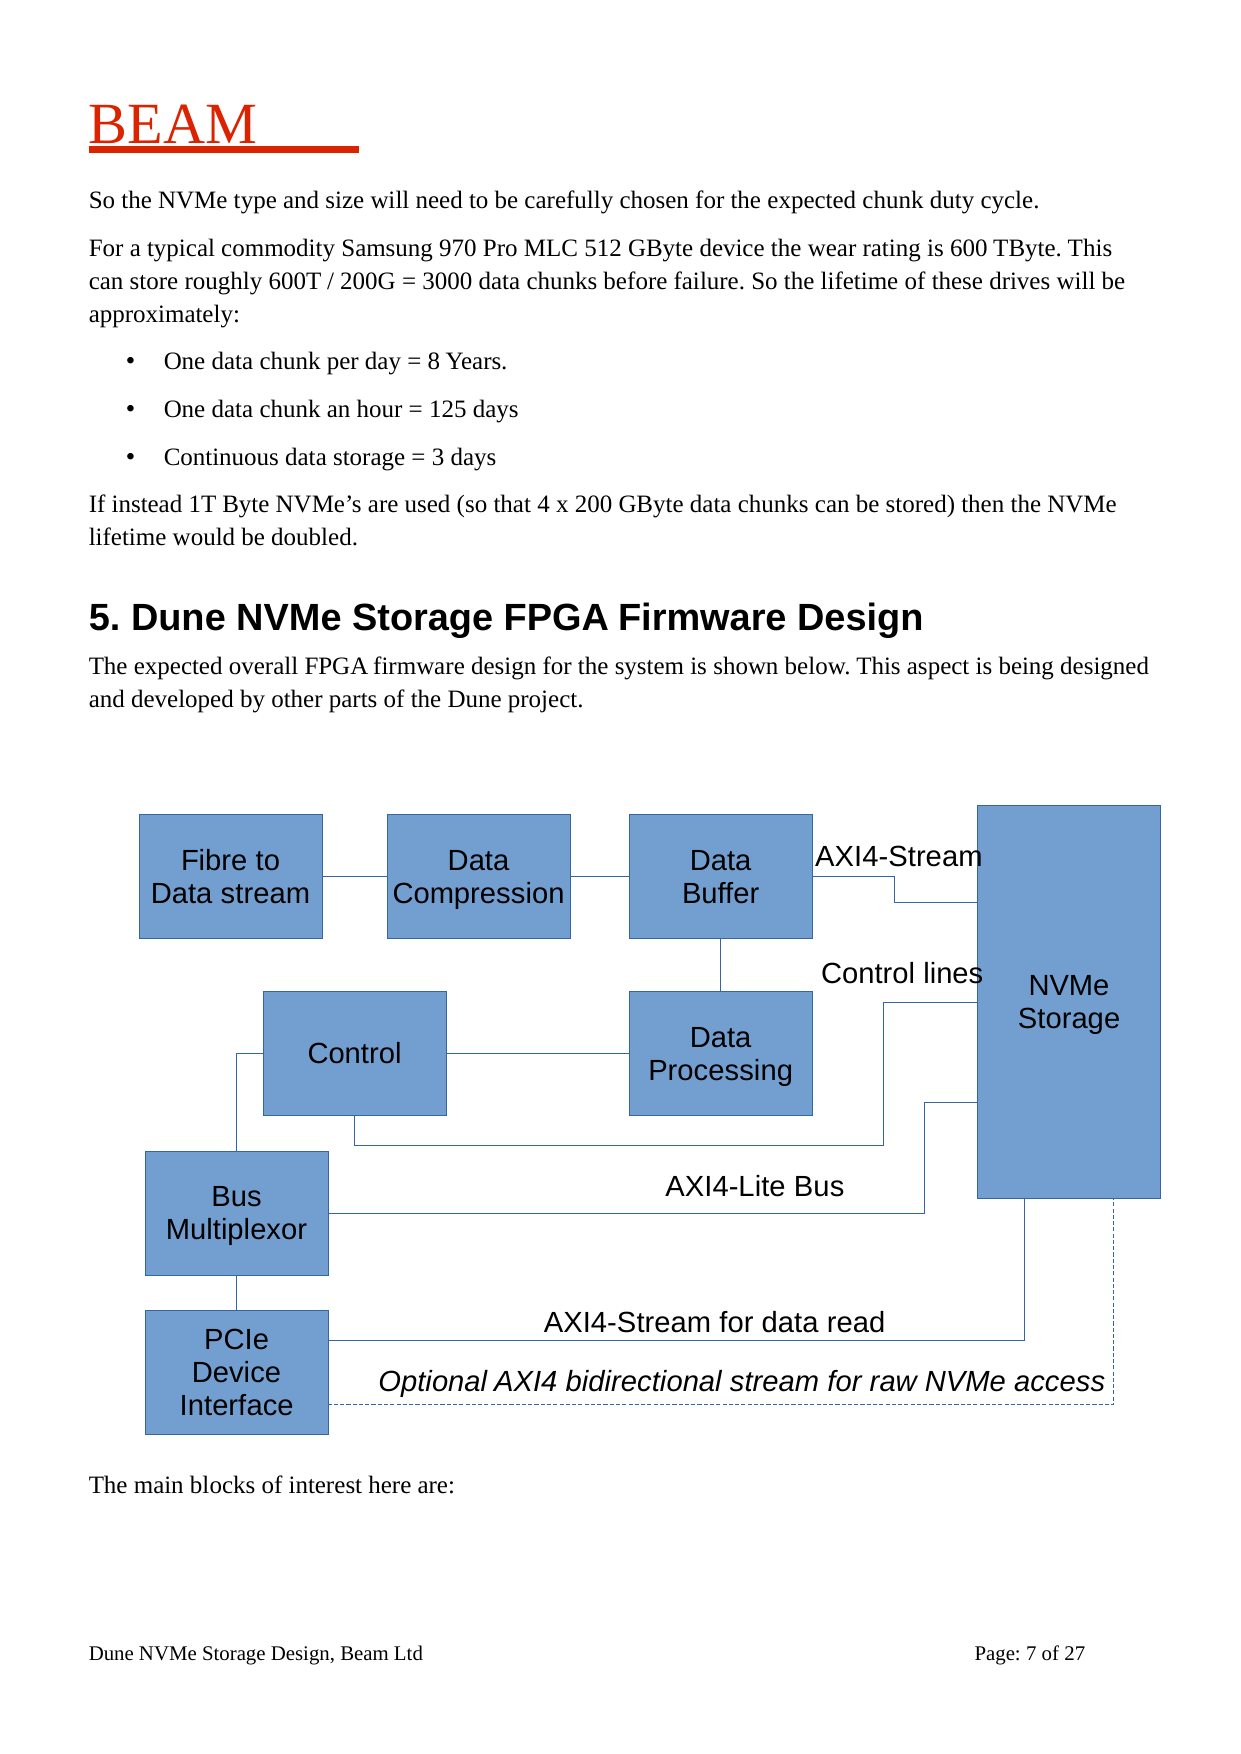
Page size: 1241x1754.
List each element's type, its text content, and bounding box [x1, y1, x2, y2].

subtitle Dune NVMe Storage FPGA Firmware Design [88, 595, 1152, 638]
text The main blocks of interest here are: [88, 1466, 1152, 1499]
list Continuous data storage = 3 days [126, 442, 1152, 470]
list One data chunk an hour = 125 days [126, 394, 1152, 423]
list One data chunk per day = 8 Years. [126, 346, 1152, 375]
text For a typical commodity Samsung 970 Pro MLC 512 GByte device the wear rating is 600 TByte. This can store roughly 600T / 200G = 3000 data chunks before failure. So the lifetime of these drives will be approximately: [88, 233, 1152, 327]
text If instead 1T Byte NVMe’s are used (so that 4 x 200 GByte data chunks can be stored) then the NVMe lifetime would be doubled. [88, 489, 1152, 551]
text The expected overall FPGA firmware design for the system is shown below. This aspect is being designed and developed by other parts of the Dune project. [88, 651, 1152, 713]
text So the NVMe type and size will need to be carefully chosen for the expected chunk duty cycle. [88, 185, 1152, 214]
